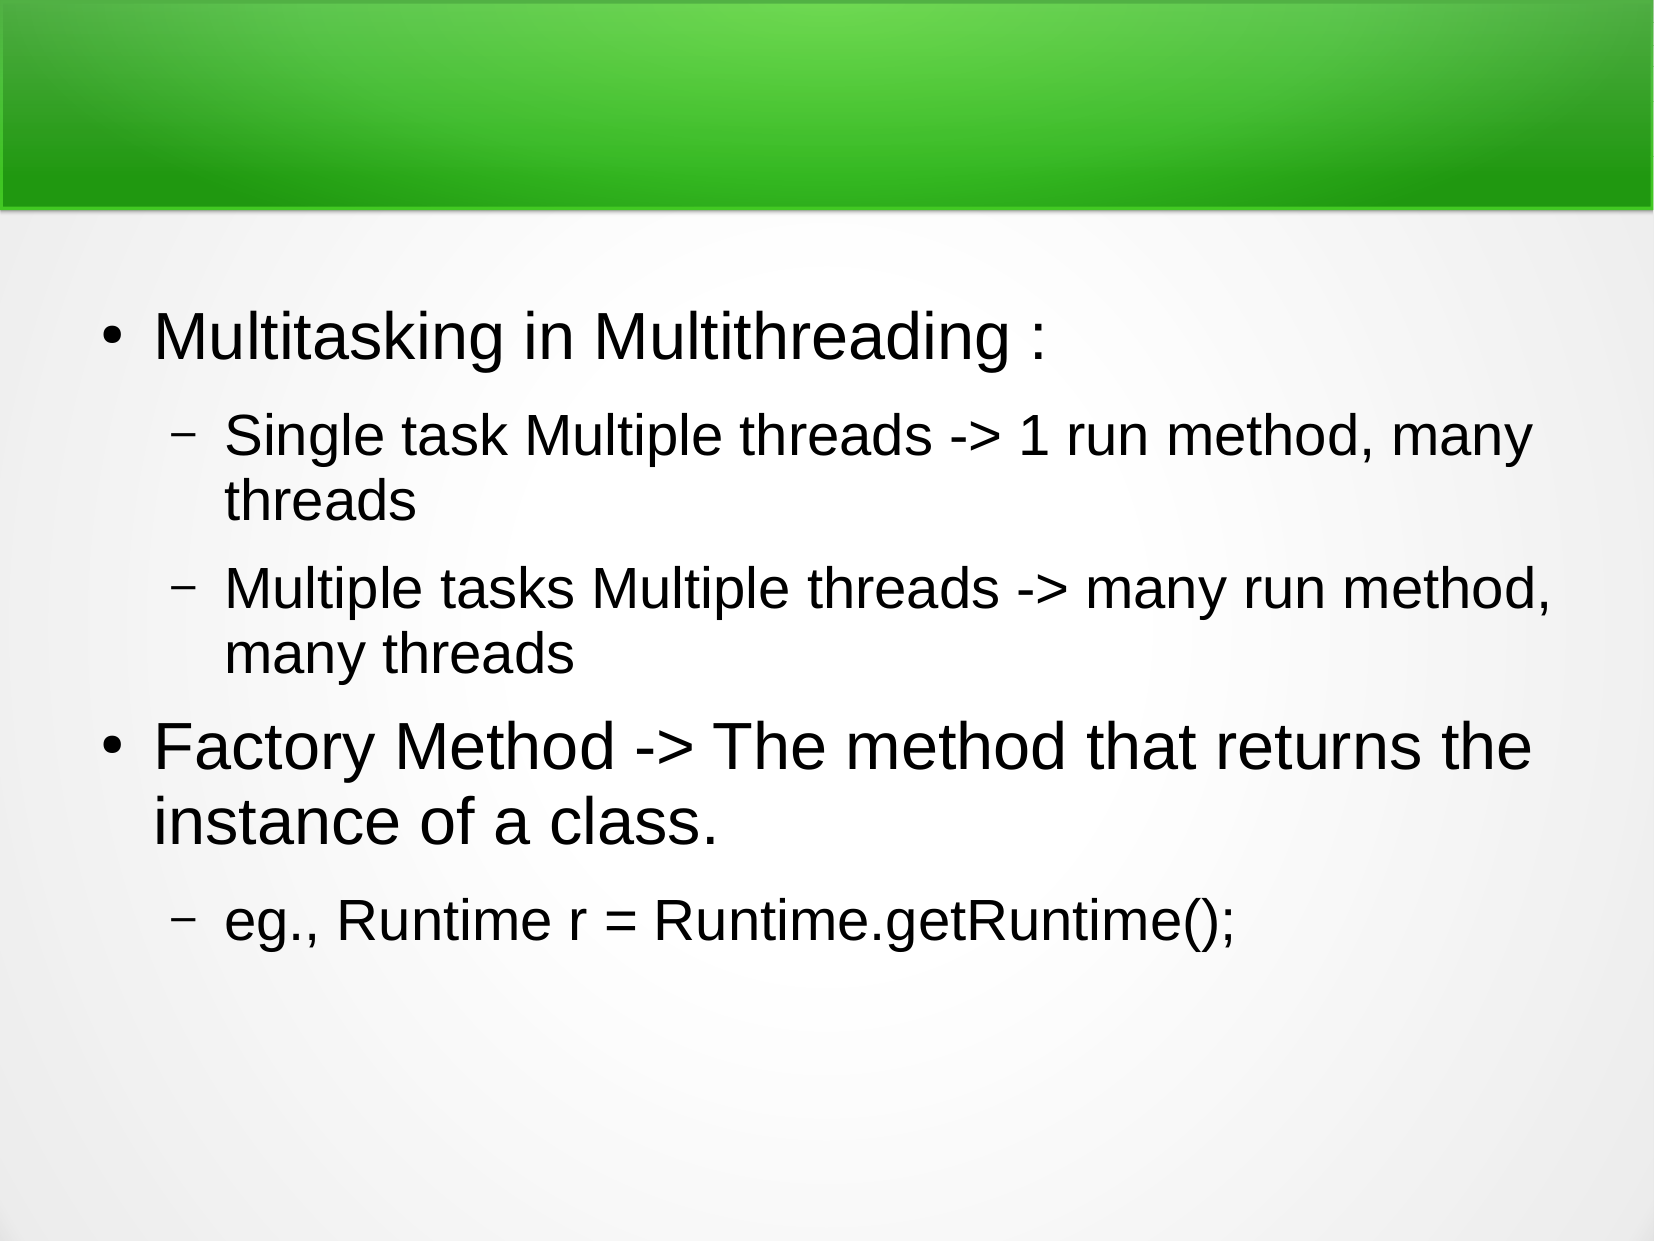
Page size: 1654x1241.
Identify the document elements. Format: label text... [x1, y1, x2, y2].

list Multitasking in Multithreading : Single task Multiple threads -> 1 run method, many threads Multiple tasks Multiple threads -> many run method, many threads Factory Method -> The method that returns the instance of a class. eg., Runtime r = Runtime.getRuntime(); [82, 299, 1571, 1019]
